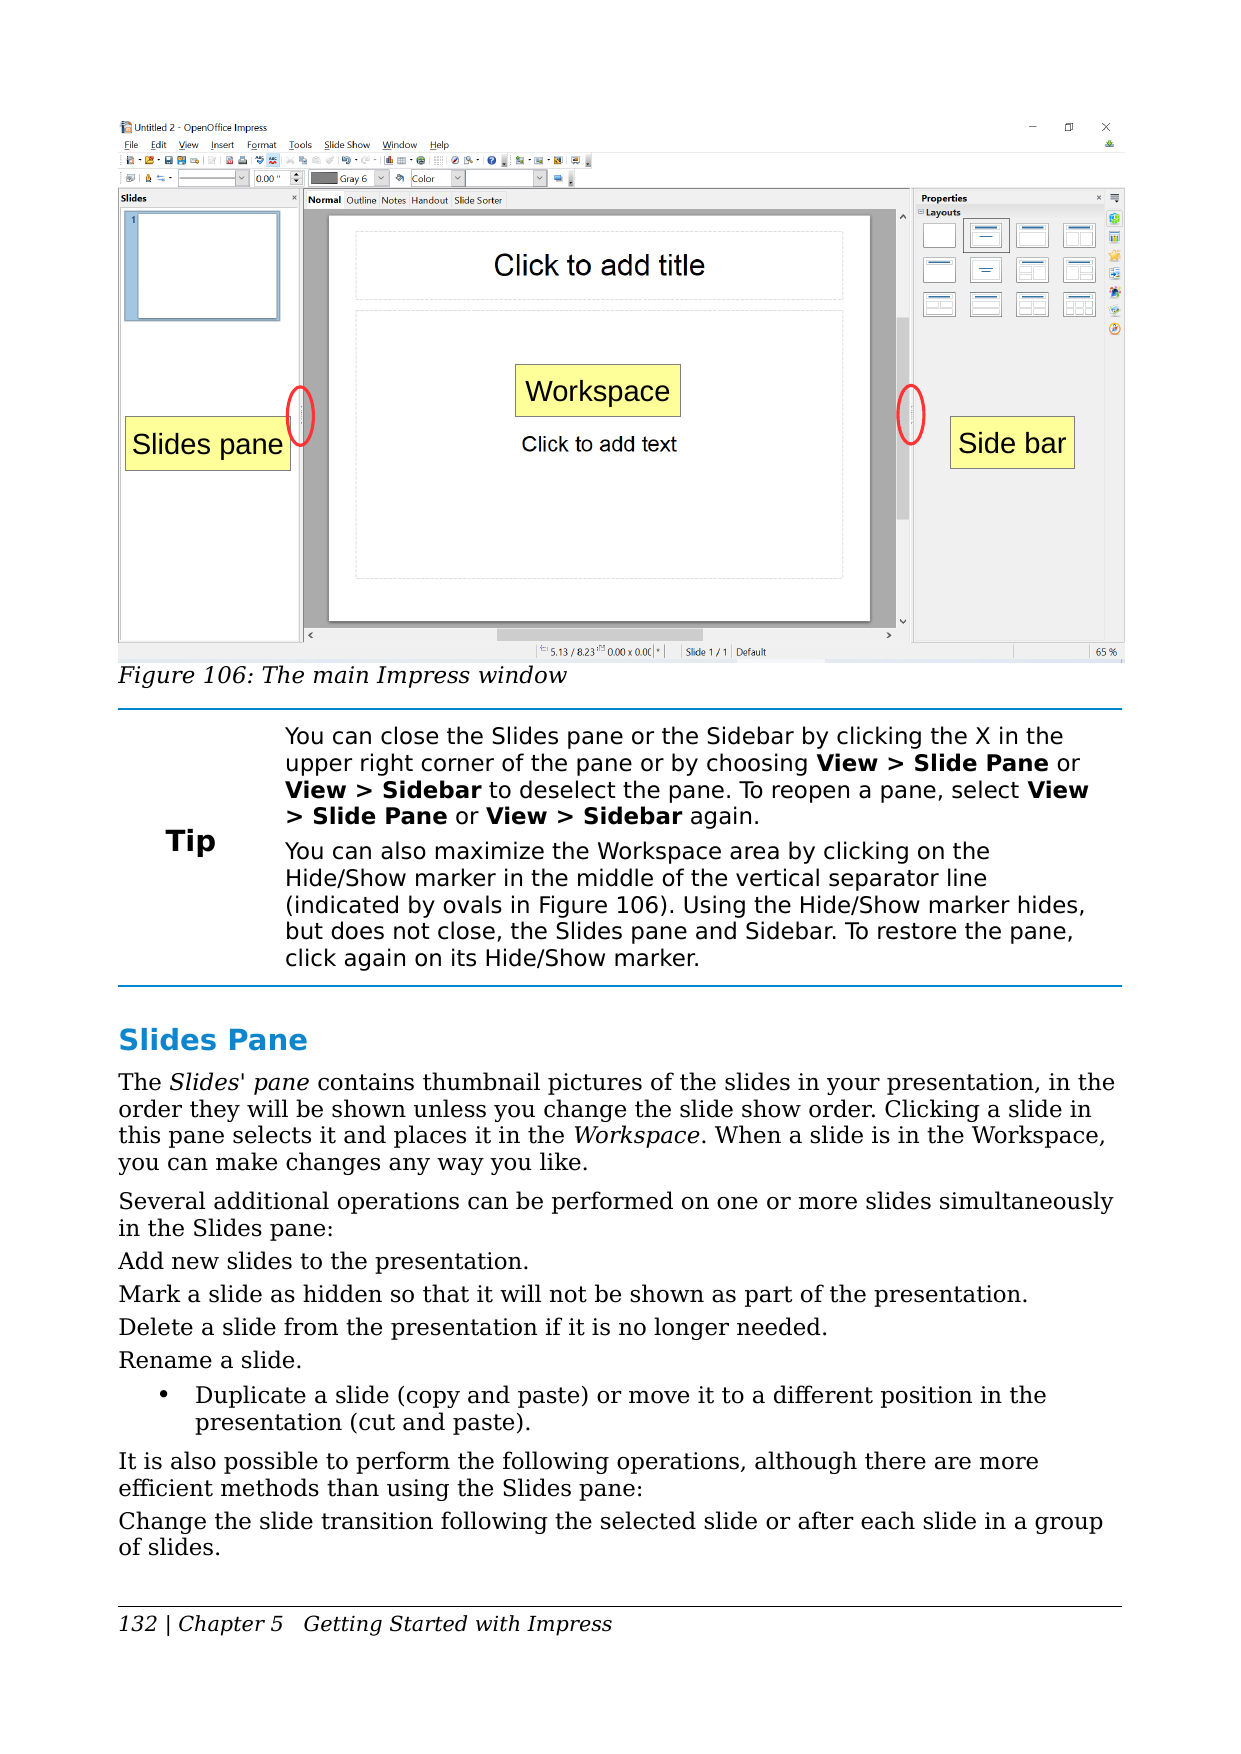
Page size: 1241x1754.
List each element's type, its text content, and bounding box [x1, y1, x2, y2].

text Figure 106: The main Impress window [118, 663, 1125, 689]
subtitle Slides Pane [118, 1023, 1122, 1057]
list Delete a slide from the presentation if it is no longer needed. [118, 1314, 1122, 1341]
list Rename a slide. [118, 1347, 1122, 1373]
list Duplicate a slide (copy and paste) or move it to a different position in the presentation (cut and paste). [156, 1380, 1122, 1436]
list Change the slide transition following the selected slide or after each slide in a group of slides. [118, 1508, 1122, 1561]
picture [118, 118, 1125, 663]
list Several additional operations can be performed on one or more slides simultaneously in the Slides pane: [118, 1188, 1122, 1242]
list Add new slides to the presentation. [118, 1248, 1122, 1275]
text The Slides' pane contains thumbnail pictures of the slides in your presentation, in the order they will be shown unless you change the slide show order. Clicking a slide in this pane selects it and places it in the Workspace. When a slide is in the Workspace, you can make changes any way you like. [118, 1069, 1122, 1176]
list Mark a slide as hidden so that it will not be shown as part of the presentation. [118, 1281, 1122, 1308]
table_header Tip [118, 710, 263, 985]
table_header You can close the Slides pane or the Sidebar by clicking the X in the upper right corner of the pane or by choosing View > Slide Pane or View > Sidebar to deselect the pane. To reopen a pane, select View > Slide Pane or View > Sidebar again. You can also maximize the Workspace area by clicking on the Hide/Show marker in the middle of the vertical separator line (indicated by ovals in Figure 106). Using the Hide/Show marker hides, but does not close, the Slides pane and Sidebar. To restore the pane, click again on its Hide/Show marker. [264, 710, 1122, 985]
list It is also possible to perform the following operations, although there are more efficient methods than using the Slides pane: [118, 1448, 1122, 1501]
